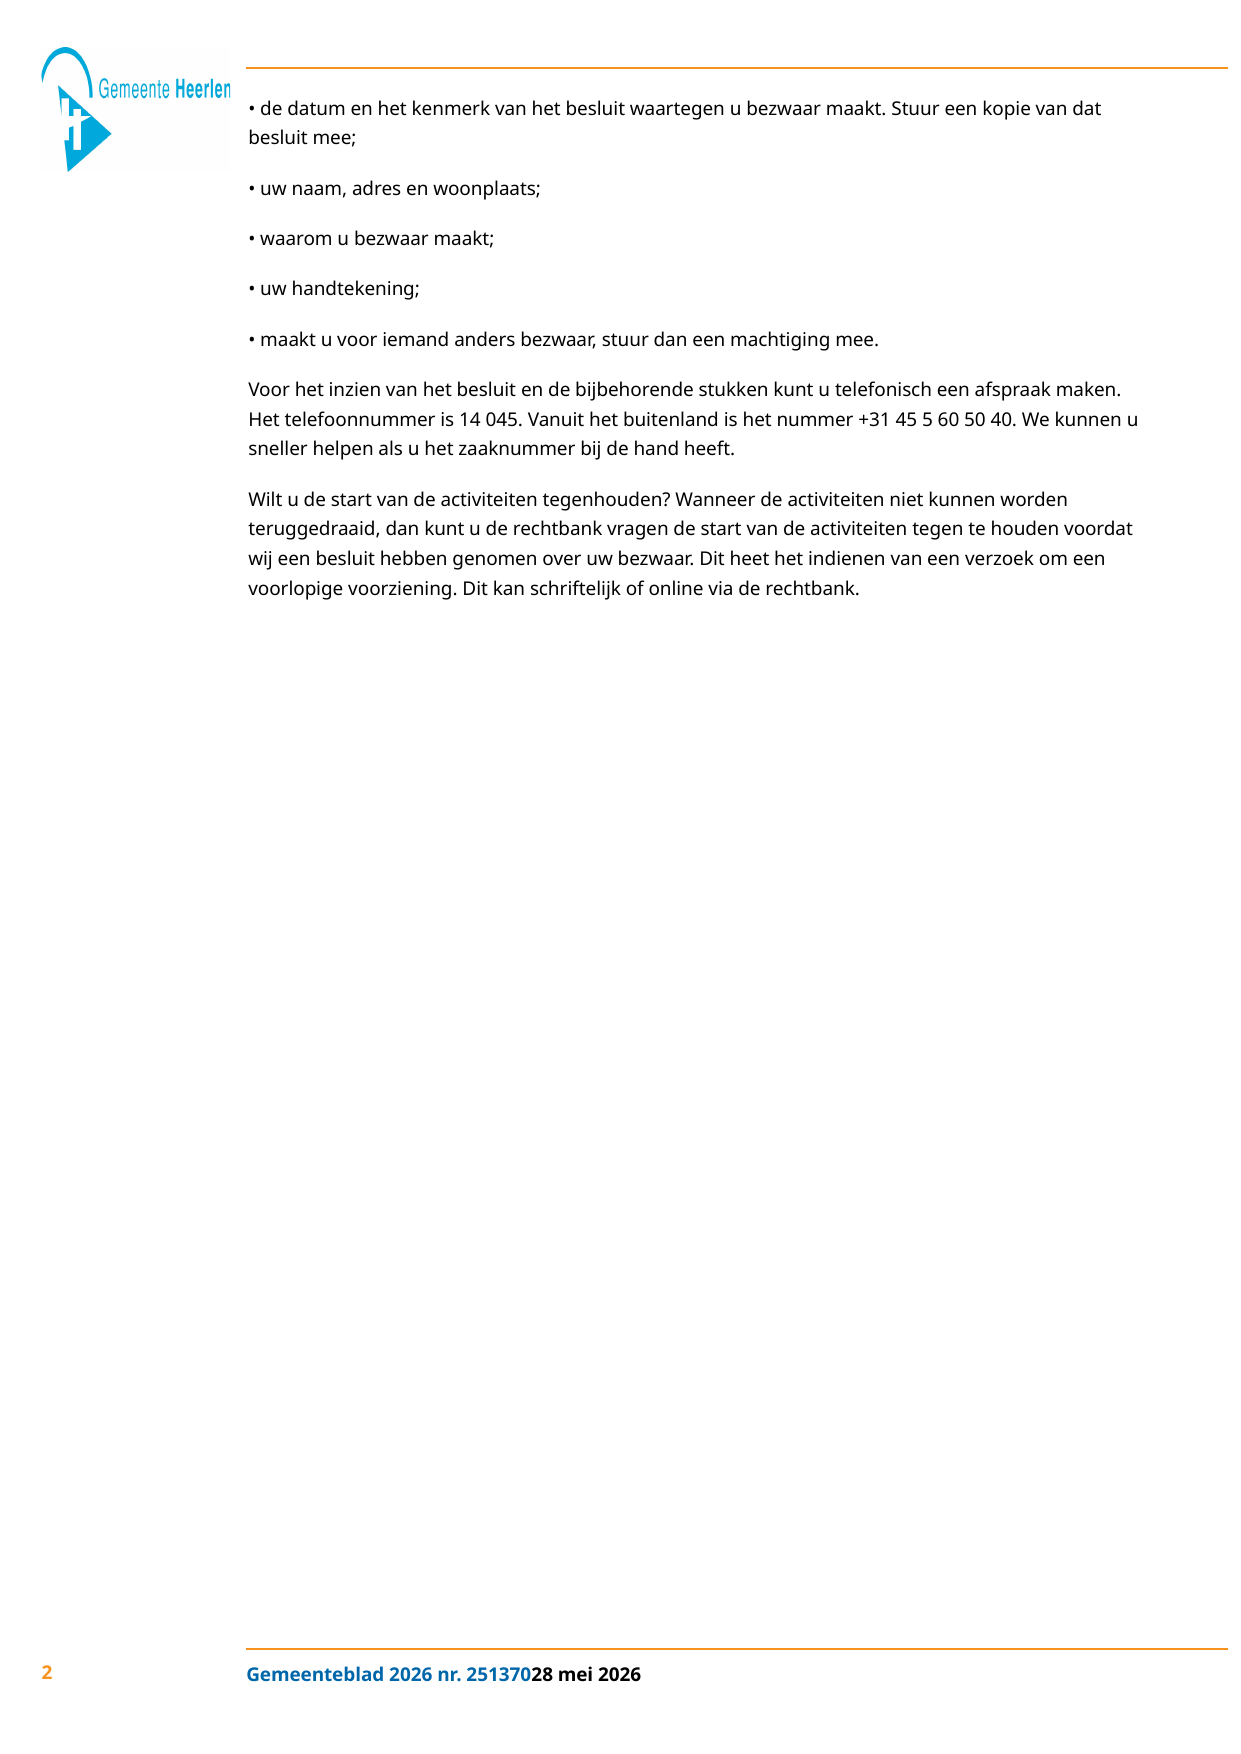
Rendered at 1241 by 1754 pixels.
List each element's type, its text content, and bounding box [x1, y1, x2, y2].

picture [41, 47, 231, 172]
text • waarom u bezwaar maakt; [248, 225, 1152, 251]
picture [41, 47, 59, 70]
text • maakt u voor iemand anders bezwaar, stuur dan een machtiging mee. [248, 326, 1152, 352]
text Wilt u de start van de activiteiten tegenhouden? Wanneer de activiteiten niet kunnen worden teruggedraaid, dan kunt u de rechtbank vragen de start van de activiteiten tegen te houden voordat wij een besluit hebben genomen over uw bezwaar. Dit heet het indienen van een verzoek om een voorlopige voorziening. Dit kan schriftelijk of online via de rechtbank. [248, 486, 1152, 601]
text • uw handtekening; [248, 276, 1152, 301]
text • de datum en het kenmerk van het besluit waartegen u bezwaar maakt. Stuur een kopie van dat besluit mee; [248, 95, 1152, 150]
text • uw naam, adres en woonplaats; [248, 175, 1152, 201]
text Voor het inzien van het besluit en de bijbehorende stukken kunt u telefonisch een afspraak maken. Het telefoonnummer is 14 045. Vanuit het buitenland is het nummer +31 45 5 60 50 40. We kunnen u sneller helpen als u het zaaknummer bij de hand heeft. [248, 376, 1152, 461]
